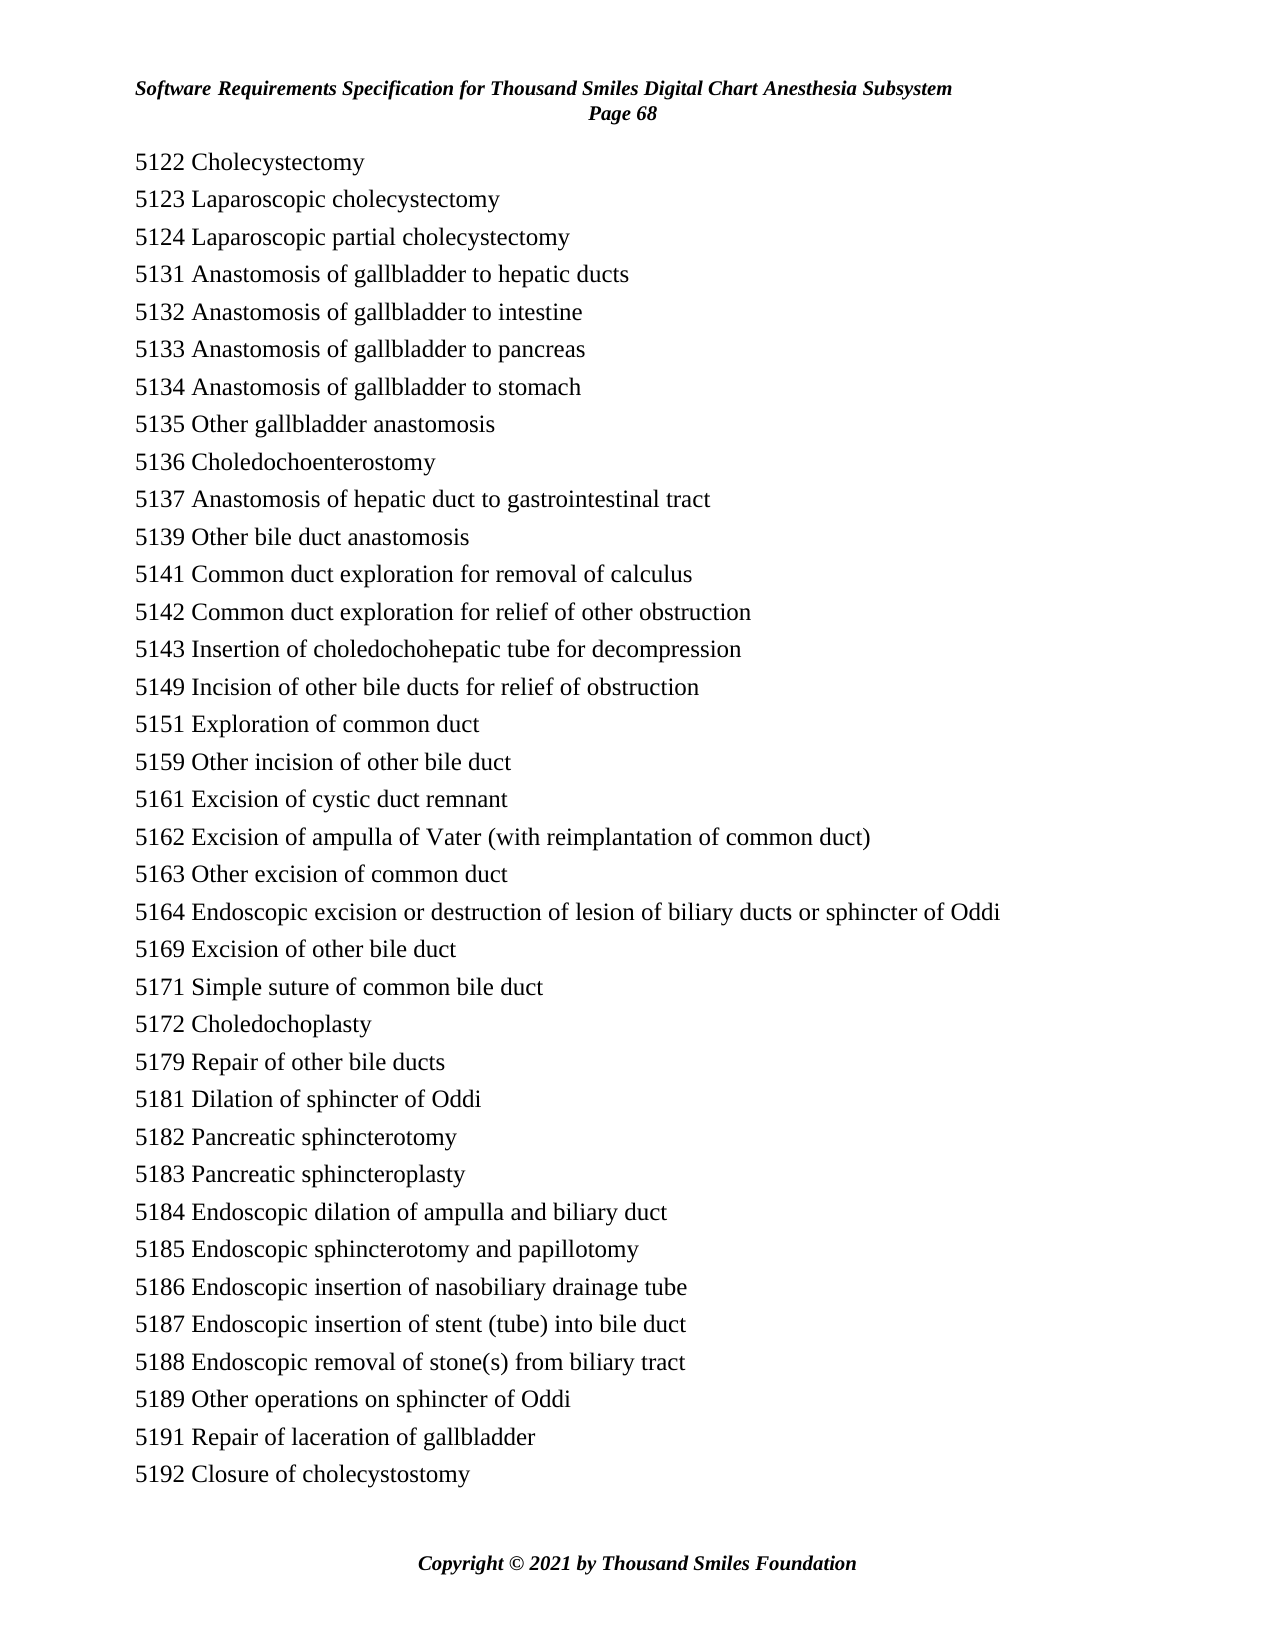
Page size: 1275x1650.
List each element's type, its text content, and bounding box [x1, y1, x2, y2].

text 5134 Anastomosis of gallbladder to stomach [135, 375, 1140, 400]
text 5142 Common duct exploration for relief of other obstruction [135, 600, 1140, 625]
text 5169 Excision of other bile duct [135, 937, 1140, 962]
text 5141 Common duct exploration for removal of calculus [135, 562, 1140, 587]
text 5183 Pancreatic sphincteroplasty [135, 1162, 1140, 1187]
text 5188 Endoscopic removal of stone(s) from biliary tract [135, 1350, 1140, 1375]
text 5162 Excision of ampulla of Vater (with reimplantation of common duct) [135, 825, 1140, 850]
text 5171 Simple suture of common bile duct [135, 975, 1140, 1000]
text 5139 Other bile duct anastomosis [135, 525, 1140, 550]
text 5191 Repair of laceration of gallbladder [135, 1425, 1140, 1450]
text 5189 Other operations on sphincter of Oddi [135, 1387, 1140, 1412]
text 5186 Endoscopic insertion of nasobiliary drainage tube [135, 1275, 1140, 1300]
text 5136 Choledochoenterostomy [135, 450, 1140, 475]
text 5187 Endoscopic insertion of stent (tube) into bile duct [135, 1312, 1140, 1337]
text 5131 Anastomosis of gallbladder to hepatic ducts [135, 262, 1140, 287]
text 5163 Other excision of common duct [135, 862, 1140, 887]
text 5182 Pancreatic sphincterotomy [135, 1125, 1140, 1150]
text 5149 Incision of other bile ducts for relief of obstruction [135, 675, 1140, 700]
text 5151 Exploration of common duct [135, 712, 1140, 737]
text 5192 Closure of cholecystostomy [135, 1462, 1140, 1487]
text 5179 Repair of other bile ducts [135, 1050, 1140, 1075]
text 5185 Endoscopic sphincterotomy and papillotomy [135, 1237, 1140, 1262]
text 5172 Choledochoplasty [135, 1012, 1140, 1037]
text 5124 Laparoscopic partial cholecystectomy [135, 225, 1140, 250]
text 5123 Laparoscopic cholecystectomy [135, 187, 1140, 212]
text 5161 Excision of cystic duct remnant [135, 787, 1140, 812]
text 5143 Insertion of choledochohepatic tube for decompression [135, 637, 1140, 662]
text 5137 Anastomosis of hepatic duct to gastrointestinal tract [135, 487, 1140, 512]
text 5181 Dilation of sphincter of Oddi [135, 1087, 1140, 1112]
text 5159 Other incision of other bile duct [135, 750, 1140, 775]
text 5133 Anastomosis of gallbladder to pancreas [135, 337, 1140, 362]
text 5184 Endoscopic dilation of ampulla and biliary duct [135, 1200, 1140, 1225]
text 5122 Cholecystectomy [135, 150, 1140, 175]
text 5135 Other gallbladder anastomosis [135, 412, 1140, 437]
text 5132 Anastomosis of gallbladder to intestine [135, 300, 1140, 325]
text 5164 Endoscopic excision or destruction of lesion of biliary ducts or sphincter of Oddi [135, 900, 1140, 925]
